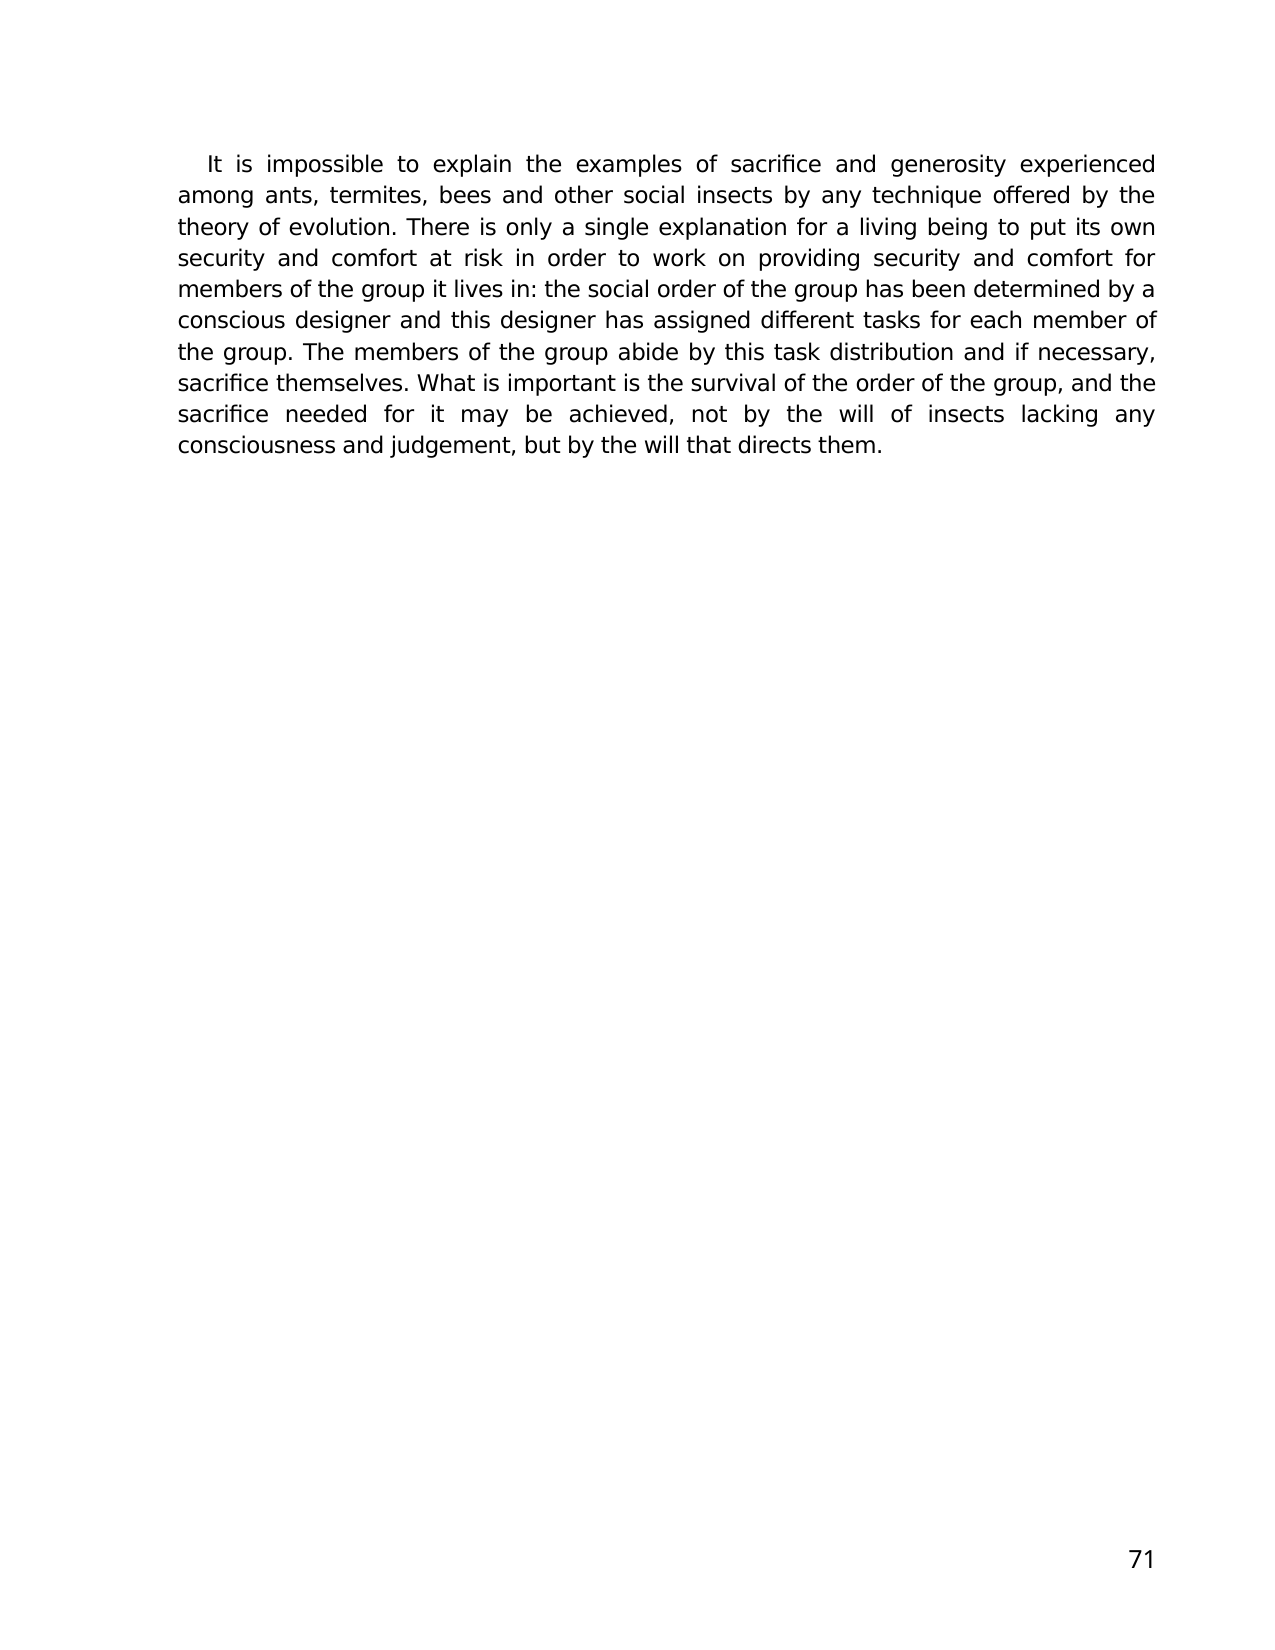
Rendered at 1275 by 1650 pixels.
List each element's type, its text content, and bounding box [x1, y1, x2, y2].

text It is impossible to explain the examples of sacrifice and generosity experienced among ants, termites, bees and other social insects by any technique offered by the theory of evolution. There is only a single explanation for a living being to put its own security and comfort at risk in order to work on providing security and comfort for members of the group it lives in: the social order of the group has been determined by a conscious designer and this designer has assigned different tasks for each member of the group. The members of the group abide by this task distribution and if necessary, sacrifice themselves. What is important is the survival of the order of the group, and the sacrifice needed for it may be achieved, not by the will of insects lacking any consciousness and judgement, but by the will that directs them. [177, 148, 1157, 460]
